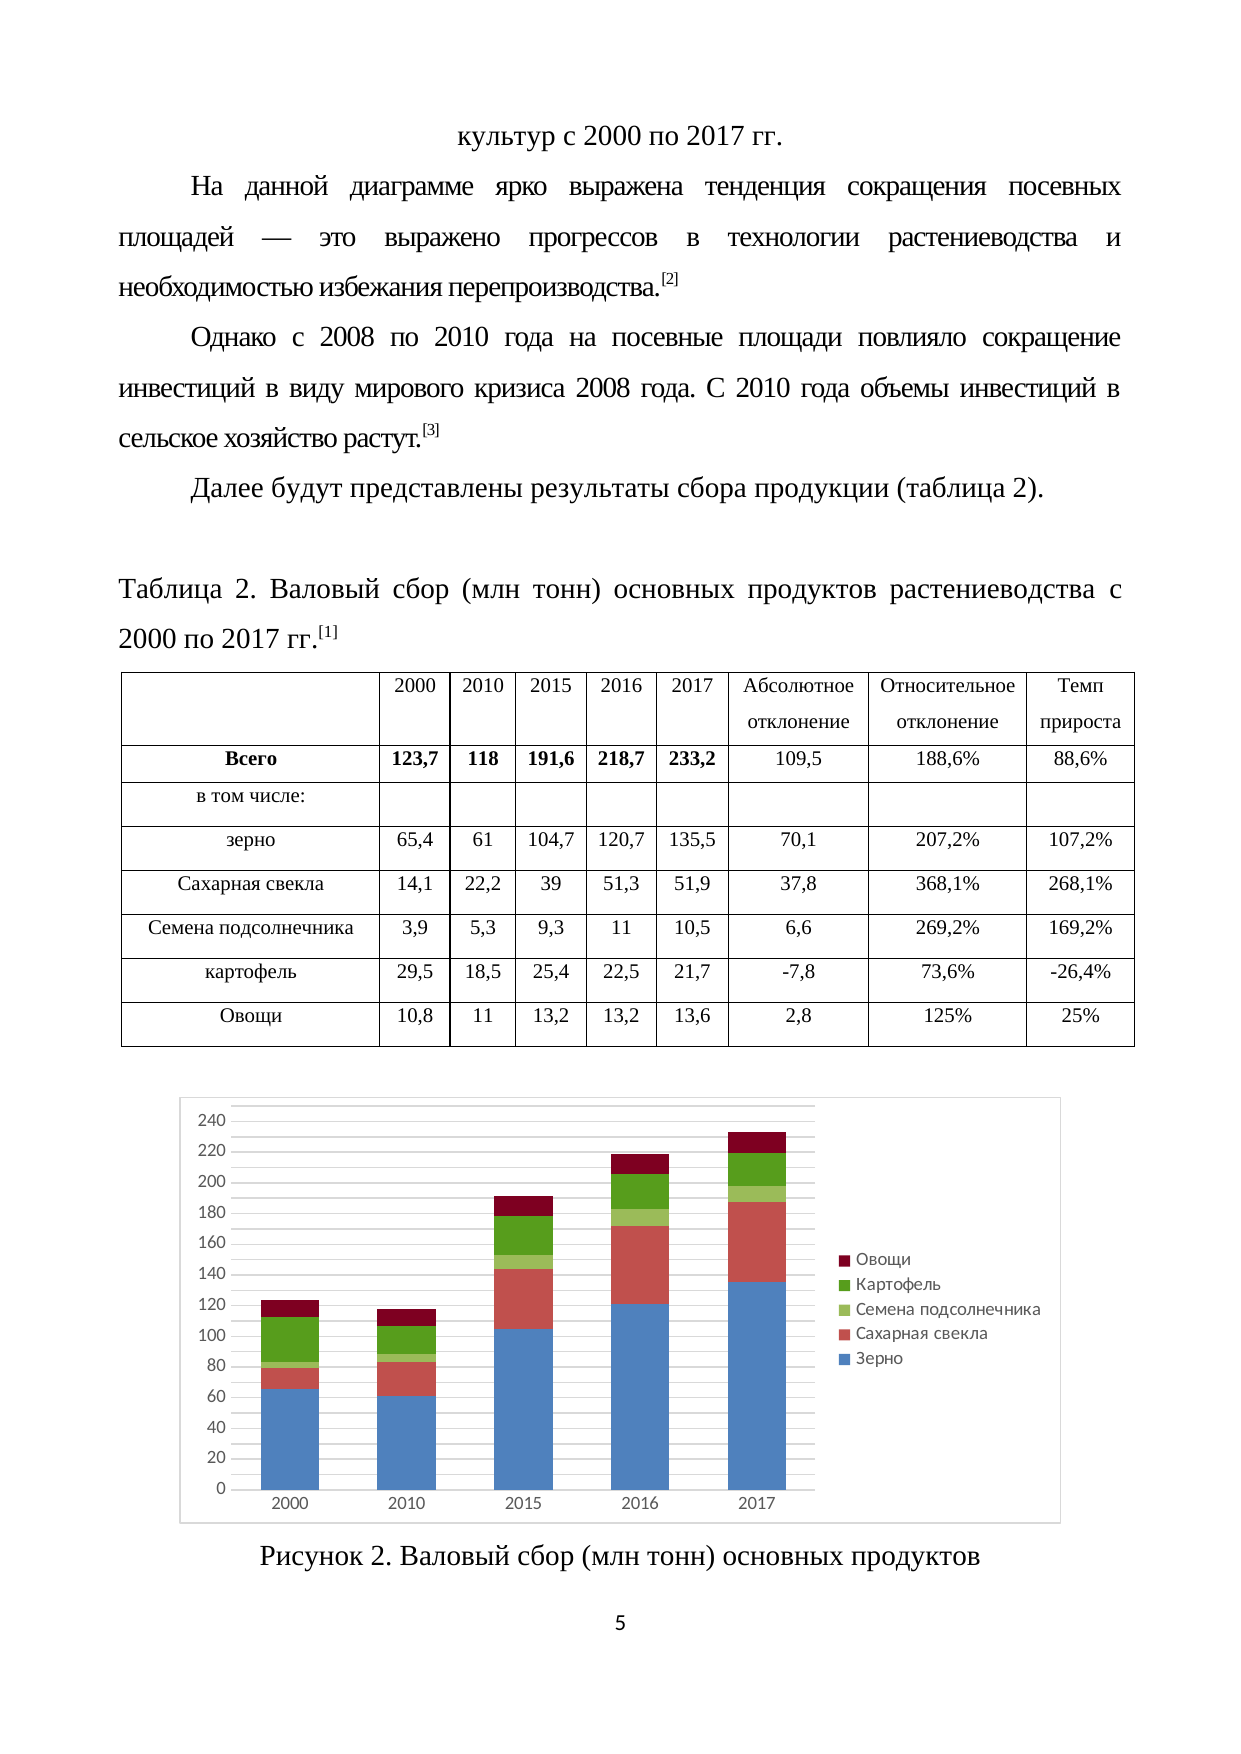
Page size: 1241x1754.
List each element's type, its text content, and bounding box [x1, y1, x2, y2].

table_cell 51,3 [587, 871, 656, 914]
text культур с 2000 по 2017 гг. [118, 118, 1122, 152]
table_cell 368,1% [869, 871, 1026, 914]
table_cell 2,8 [729, 1003, 868, 1046]
table_cell 13,2 [516, 1003, 586, 1046]
table_cell 191,6 [516, 746, 586, 782]
text Далее будут представлены результаты сбора продукции (таблица 2). [118, 470, 1122, 504]
table_header 2000 [380, 673, 449, 745]
table_cell 25% [1027, 1003, 1134, 1046]
table_cell 269,2% [869, 915, 1026, 958]
table_cell 51,9 [657, 871, 728, 914]
table_cell 107,2% [1027, 827, 1134, 870]
table_cell в том числе: [122, 783, 379, 826]
table_cell 21,7 [657, 959, 728, 1002]
table_cell 3,9 [380, 915, 449, 958]
table_cell [869, 783, 1026, 826]
table_cell [380, 783, 449, 826]
table_header Абсолютное отклонение [729, 673, 868, 745]
table_cell [587, 783, 656, 826]
table_header Темп прироста [1027, 673, 1134, 745]
table_cell 61 [451, 827, 515, 870]
table_cell 11 [451, 1003, 515, 1046]
table_cell [516, 783, 586, 826]
table_cell 88,6% [1027, 746, 1134, 782]
table_cell 13,2 [587, 1003, 656, 1046]
table_cell Сахарная свекла [122, 871, 379, 914]
table_cell 9,3 [516, 915, 586, 958]
table_header 2010 [451, 673, 515, 745]
table_cell 11 [587, 915, 656, 958]
table_cell 118 [451, 746, 515, 782]
table_cell 39 [516, 871, 586, 914]
table_header [122, 673, 379, 745]
table_cell 109,5 [729, 746, 868, 782]
table_cell [729, 783, 868, 826]
table_header Относительное отклонение [869, 673, 1026, 745]
table_cell Овощи [122, 1003, 379, 1046]
table_cell [451, 783, 515, 826]
table_cell 22,2 [451, 871, 515, 914]
table_cell 188,6% [869, 746, 1026, 782]
table_cell 29,5 [380, 959, 449, 1002]
table_cell 22,5 [587, 959, 656, 1002]
table_cell 218,7 [587, 746, 656, 782]
table_cell зерно [122, 827, 379, 870]
table_cell 13,6 [657, 1003, 728, 1046]
title Однако с 2008 по 2010 года на посевные площади повлияло сокращение инвестиций в виду мирового кризиса 2008 года. С 2010 года объемы инвестиций в сельское хозяйство растут.[3] [118, 319, 1122, 453]
table_header 2017 [657, 673, 728, 745]
table_cell 70,1 [729, 827, 868, 870]
table_cell картофель [122, 959, 379, 1002]
table_cell 25,4 [516, 959, 586, 1002]
table_cell 14,1 [380, 871, 449, 914]
table_cell 169,2% [1027, 915, 1134, 958]
table_cell 10,8 [380, 1003, 449, 1046]
table_cell 65,4 [380, 827, 449, 870]
table_cell -7,8 [729, 959, 868, 1002]
table_cell 10,5 [657, 915, 728, 958]
table_cell 104,7 [516, 827, 586, 870]
table_cell [657, 783, 728, 826]
text Рисунок 2. Валовый сбор (млн тонн) основных продуктов [118, 1538, 1122, 1571]
table_cell 18,5 [451, 959, 515, 1002]
table_cell 125% [869, 1003, 1026, 1046]
table_cell 6,6 [729, 915, 868, 958]
table_cell [1027, 783, 1134, 826]
table_cell 37,8 [729, 871, 868, 914]
table_header 2016 [587, 673, 656, 745]
table_cell 120,7 [587, 827, 656, 870]
table_cell 123,7 [380, 746, 449, 782]
table_cell 5,3 [451, 915, 515, 958]
text Таблица 2. Валовый сбор (млн тонн) основных продуктов растениеводства с 2000 по 2017 гг.[1] [118, 571, 1122, 655]
table_cell Семена подсолнечника [122, 915, 379, 958]
table_header 2015 [516, 673, 586, 745]
table_cell 233,2 [657, 746, 728, 782]
table_cell 73,6% [869, 959, 1026, 1002]
table_cell -26,4% [1027, 959, 1134, 1002]
title На данной диаграмме ярко выражена тенденция сокращения посевных площадей — это выражено прогрессов в технологии растениеводства и необходимостью избежания перепроизводства.[2] [118, 168, 1122, 303]
table_cell 135,5 [657, 827, 728, 870]
table_cell 268,1% [1027, 871, 1134, 914]
table_cell Всего [122, 746, 379, 782]
table_cell 207,2% [869, 827, 1026, 870]
